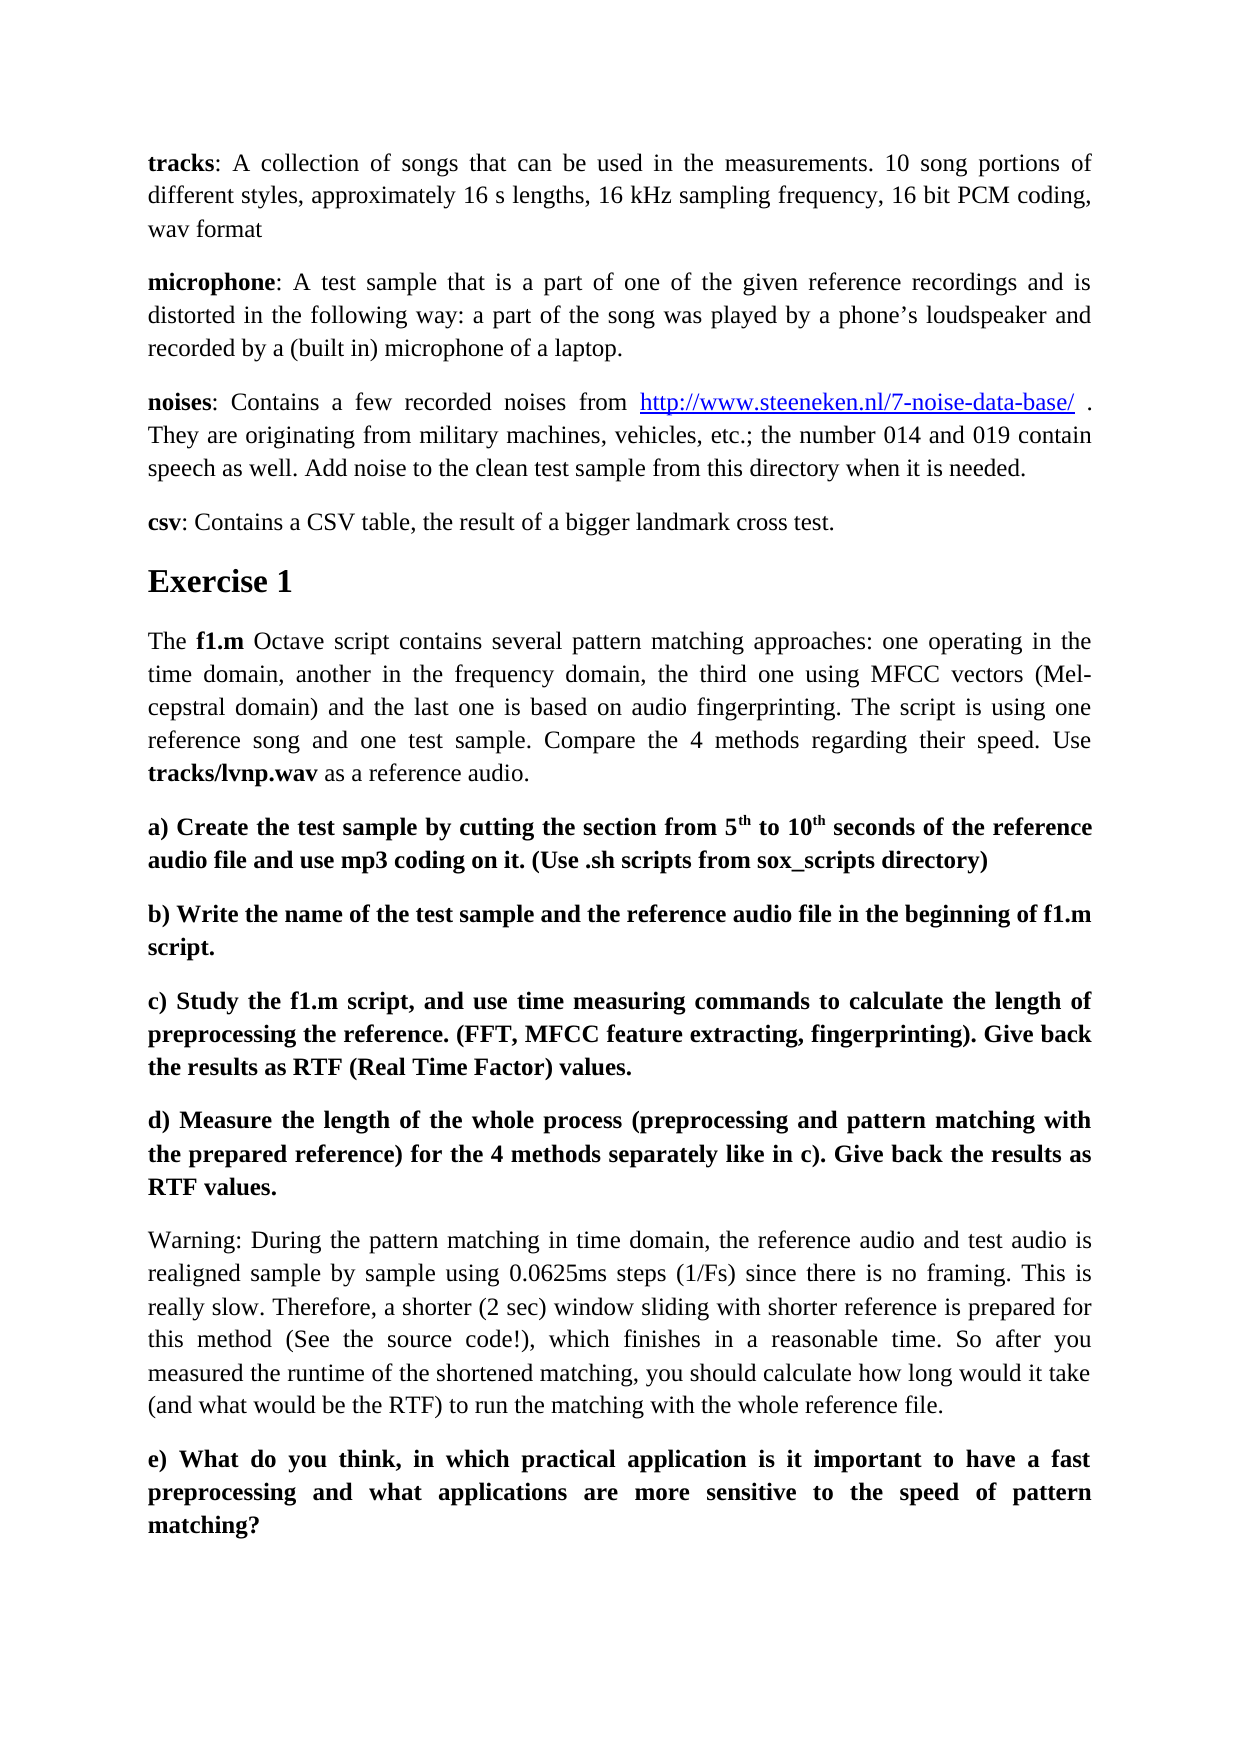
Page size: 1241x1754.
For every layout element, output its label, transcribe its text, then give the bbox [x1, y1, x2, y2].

text The f1.m Octave script contains several pattern matching approaches: one operating in the time domain, another in the frequency domain, the third one using MFCC vectors (Mel-cepstral domain) and the last one is based on audio fingerprinting. The script is using one reference song and one test sample. Compare the 4 methods regarding their speed. Use tracks/lvnp.wav as a reference audio. [148, 626, 1093, 787]
text noises: Contains a few recorded noises from http://www.steeneken.nl/7-noise-data-base/ . They are originating from military machines, vehicles, etc.; the number 014 and 019 contain speech as well. Add noise to the clean test sample from this directory when it is needed. [148, 387, 1093, 482]
text c) Study the f1.m script, and use time measuring commands to calculate the length of preprocessing the reference. (FFT, MFCC feature extracting, fingerprinting). Give back the results as RTF (Real Time Factor) values. [148, 986, 1093, 1081]
text d) Measure the length of the whole process (preprocessing and pattern matching with the prepared reference) for the 4 methods separately like in c). Give back the results as RTF values. [148, 1106, 1093, 1200]
text Exercise 1 [148, 561, 1093, 599]
text a) Create the test sample by cutting the section from 5th to 10th seconds of the reference audio file and use mp3 coding on it. (Use .sh scripts from sox_scripts directory) [148, 812, 1093, 874]
text microphone: A test sample that is a part of one of the given reference recordings and is distorted in the following way: a part of the song was played by a phone’s loudspeaker and recorded by a (built in) microphone of a laptop. [148, 267, 1093, 362]
text b) Write the name of the test sample and the reference audio file in the beginning of f1.m script. [148, 899, 1093, 961]
text e) What do you think, in which practical application is it important to have a fast preprocessing and what applications are more sensitive to the speed of pattern matching? [148, 1444, 1093, 1539]
text csv: Contains a CSV table, the result of a bigger landmark cross test. [148, 507, 1093, 536]
text tracks: A collection of songs that can be used in the measurements. 10 song portions of different styles, approximately 16 s lengths, 16 kHz sampling frequency, 16 bit PCM coding, wav format [148, 148, 1093, 242]
text Warning: During the pattern matching in time domain, the reference audio and test audio is realigned sample by sample using 0.0625ms steps (1/Fs) since there is no framing. This is really slow. Therefore, a shorter (2 sec) window sliding with shorter reference is prepared for this method (See the source code!), which finishes in a reasonable time. So after you measured the runtime of the shortened matching, you should calculate how long would it take (and what would be the RTF) to run the matching with the whole reference file. [148, 1226, 1093, 1419]
